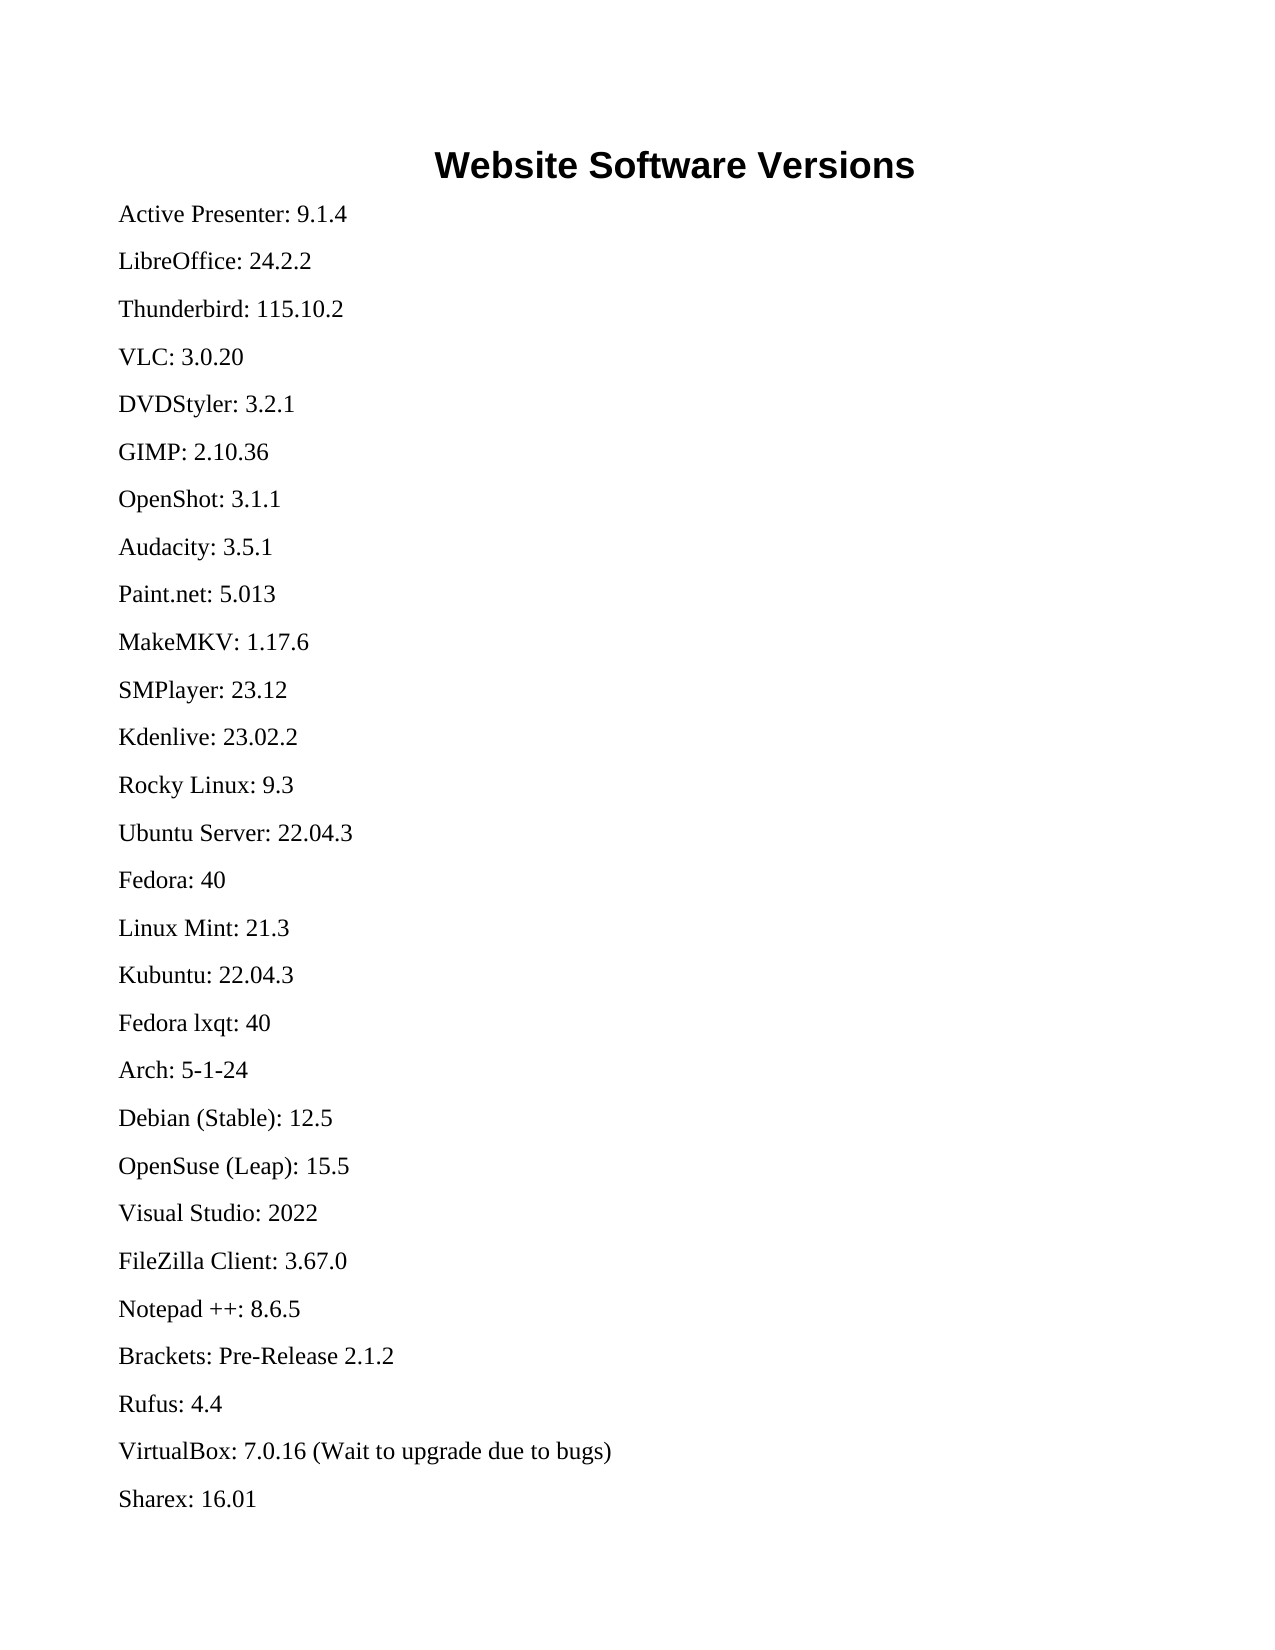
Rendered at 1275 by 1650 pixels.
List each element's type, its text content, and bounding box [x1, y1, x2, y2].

text Notepad ++: 8.6.5 [118, 1294, 1157, 1322]
text VLC: 3.0.20 [118, 342, 1157, 370]
text Paint.net: 5.013 [118, 579, 1157, 608]
text Arch: 5-1-24 [118, 1056, 1157, 1084]
text Kdenlive: 23.02.2 [118, 722, 1157, 751]
subtitle Website Software Versions [156, 143, 1157, 186]
text VirtualBox: 7.0.16 (Wait to upgrade due to bugs) [118, 1436, 1157, 1465]
text Brackets: Pre-Release 2.1.2 [118, 1341, 1157, 1370]
text OpenSuse (Leap): 15.5 [118, 1151, 1157, 1179]
text Rufus: 4.4 [118, 1389, 1157, 1418]
text Thunderbird: 115.10.2 [118, 294, 1157, 323]
text Rocky Linux: 9.3 [118, 770, 1157, 799]
text Active Presenter: 9.1.4 [118, 199, 1157, 227]
text Audacity: 3.5.1 [118, 532, 1157, 561]
text GIMP: 2.10.36 [118, 437, 1157, 466]
text Visual Studio: 2022 [118, 1198, 1157, 1227]
text Kubuntu: 22.04.3 [118, 960, 1157, 989]
text Linux Mint: 21.3 [118, 913, 1157, 942]
text MakeMKV: 1.17.6 [118, 627, 1157, 656]
text Ubuntu Server: 22.04.3 [118, 818, 1157, 846]
text FileZilla Client: 3.67.0 [118, 1246, 1157, 1275]
text OpenShot: 3.1.1 [118, 484, 1157, 513]
text Debian (Stable): 12.5 [118, 1103, 1157, 1132]
text Fedora lxqt: 40 [118, 1008, 1157, 1037]
text Sharex: 16.01 [118, 1484, 1157, 1513]
text DVDStyler: 3.2.1 [118, 389, 1157, 418]
text Fedora: 40 [118, 865, 1157, 894]
text SMPlayer: 23.12 [118, 675, 1157, 703]
text LibreOffice: 24.2.2 [118, 246, 1157, 275]
